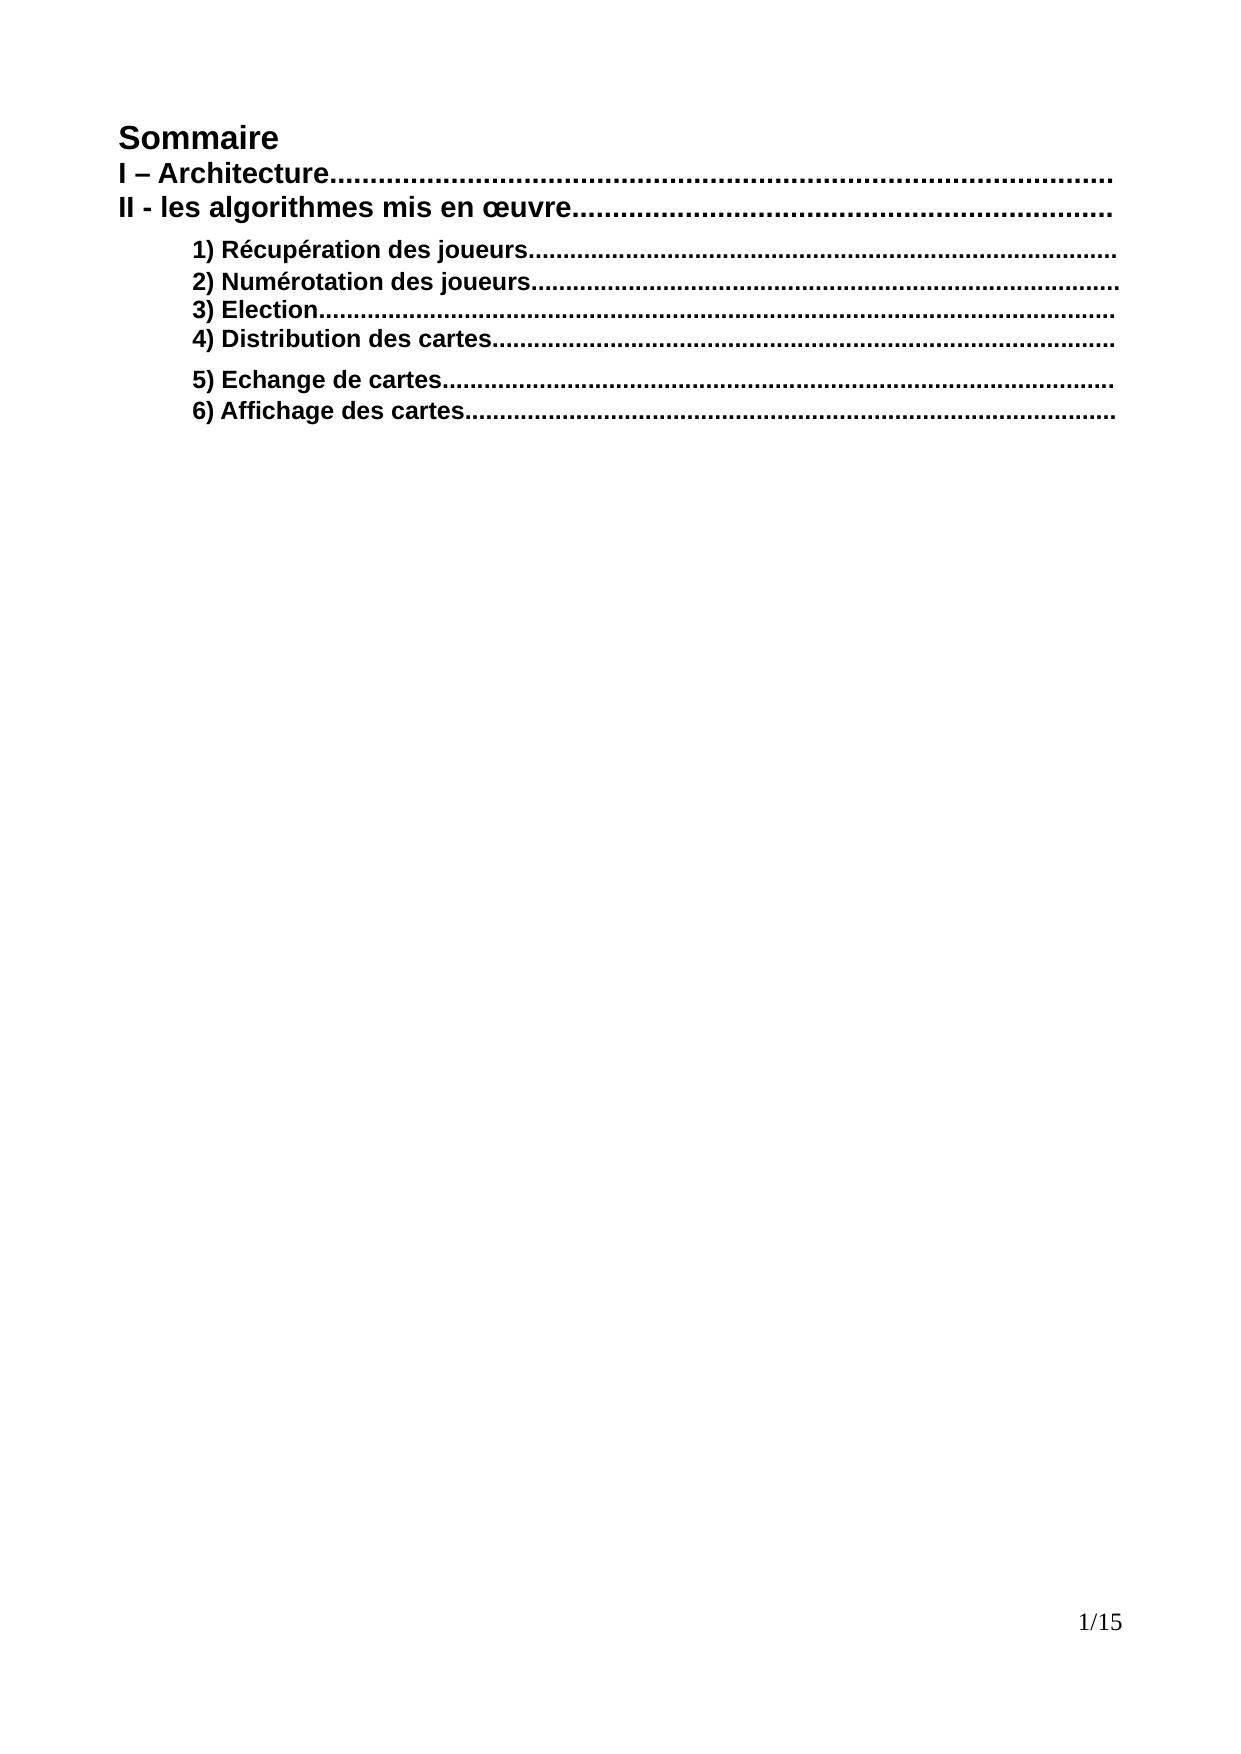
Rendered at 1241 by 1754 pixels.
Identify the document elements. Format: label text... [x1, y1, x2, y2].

text 6) Affichage des cartes.............................................................................................. [118, 396, 1122, 425]
text I – Architecture................................................................................................. [118, 157, 1122, 190]
text II - les algorithmes mis en œuvre................................................................... [118, 190, 1122, 224]
text 3) Election................................................................................................................... [118, 296, 1122, 324]
text 1) Récupération des joueurs..................................................................................... [118, 224, 1122, 267]
text 5) Echange de cartes................................................................................................. [118, 353, 1122, 396]
text 4) Distribution des cartes.......................................................................................... [118, 324, 1122, 353]
text 2) Numérotation des joueurs..................................................................................... [118, 267, 1122, 296]
text Sommaire [118, 118, 1122, 157]
